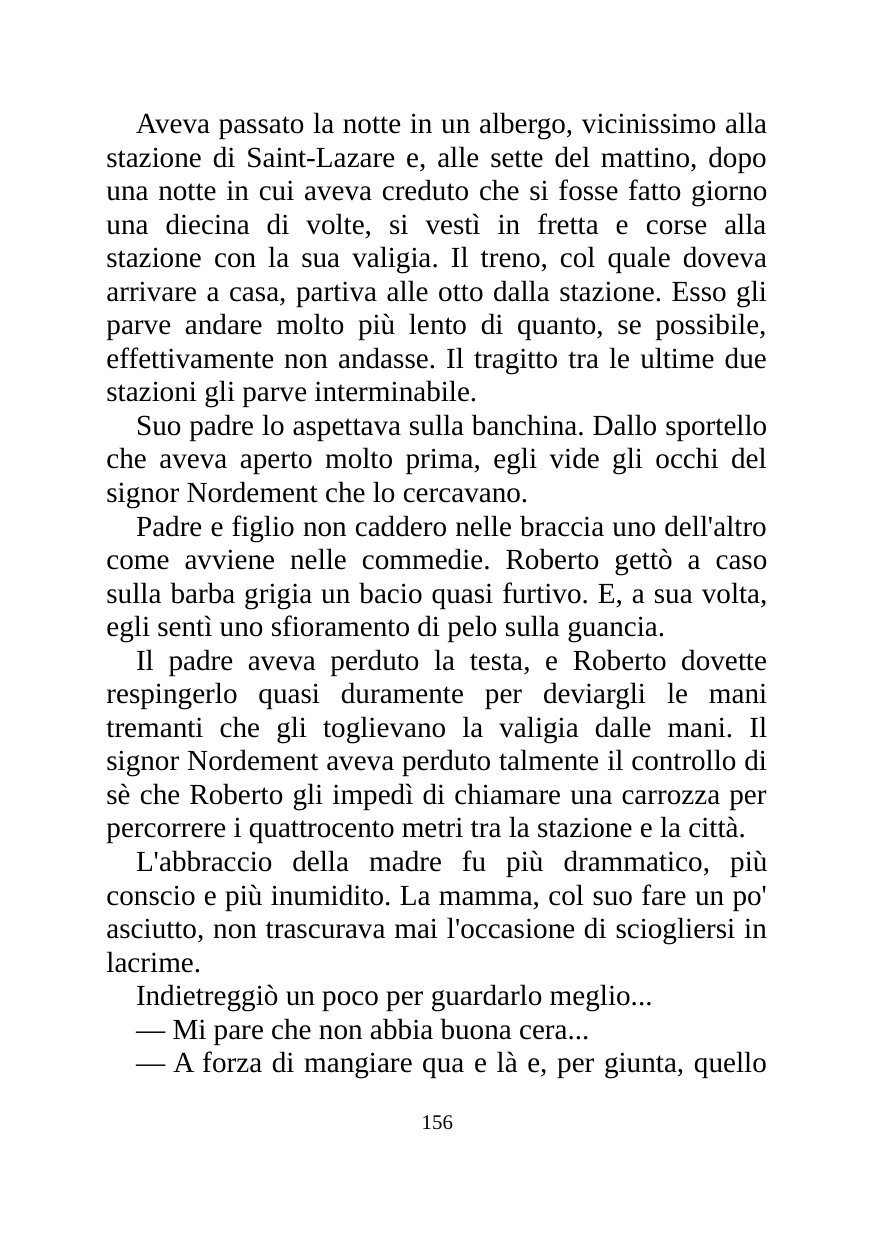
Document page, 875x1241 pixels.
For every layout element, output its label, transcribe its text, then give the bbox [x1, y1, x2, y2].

text Aveva passato la notte in un albergo, vicinissimo alla stazione di Saint-Lazare e, alle sette del mattino, dopo una notte in cui aveva creduto che si fosse fatto giorno una diecina di volte, si vestì in fretta e corse alla stazione con la sua valigia. Il treno, col quale doveva arrivare a casa, partiva alle otto dalla stazione. Esso gli parve andare molto più lento di quanto, se possibile, effettivamente non andasse. Il tragitto tra le ultime due stazioni gli parve interminabile. [106, 106, 768, 408]
text — Mi pare che non abbia buona cera... [106, 1012, 768, 1045]
text Indietreggiò un poco per guardarlo meglio... [106, 978, 768, 1012]
text Il padre aveva perduto la testa, e Roberto dovette respingerlo quasi duramente per deviargli le mani tremanti che gli toglievano la valigia dalle mani. Il signor Nordement aveva perduto talmente il controllo di sè che Roberto gli impedì di chiamare una carrozza per percorrere i quattrocento metri tra la stazione e la città. [106, 643, 768, 844]
text — A forza di mangiare qua e là e, per giunta, quello [106, 1045, 768, 1079]
text Padre e figlio non caddero nelle braccia uno dell'altro come avviene nelle commedie. Roberto gettò a caso sulla barba grigia un bacio quasi furtivo. E, a sua volta, egli sentì uno sfioramento di pelo sulla guancia. [106, 509, 768, 643]
text Suo padre lo aspettava sulla banchina. Dallo sportello che aveva aperto molto prima, egli vide gli occhi del signor Nordement che lo cercavano. [106, 408, 768, 509]
text L'abbraccio della madre fu più drammatico, più conscio e più inumidito. La mamma, col suo fare un po' asciutto, non trascurava mai l'occasione di sciogliersi in lacrime. [106, 844, 768, 978]
